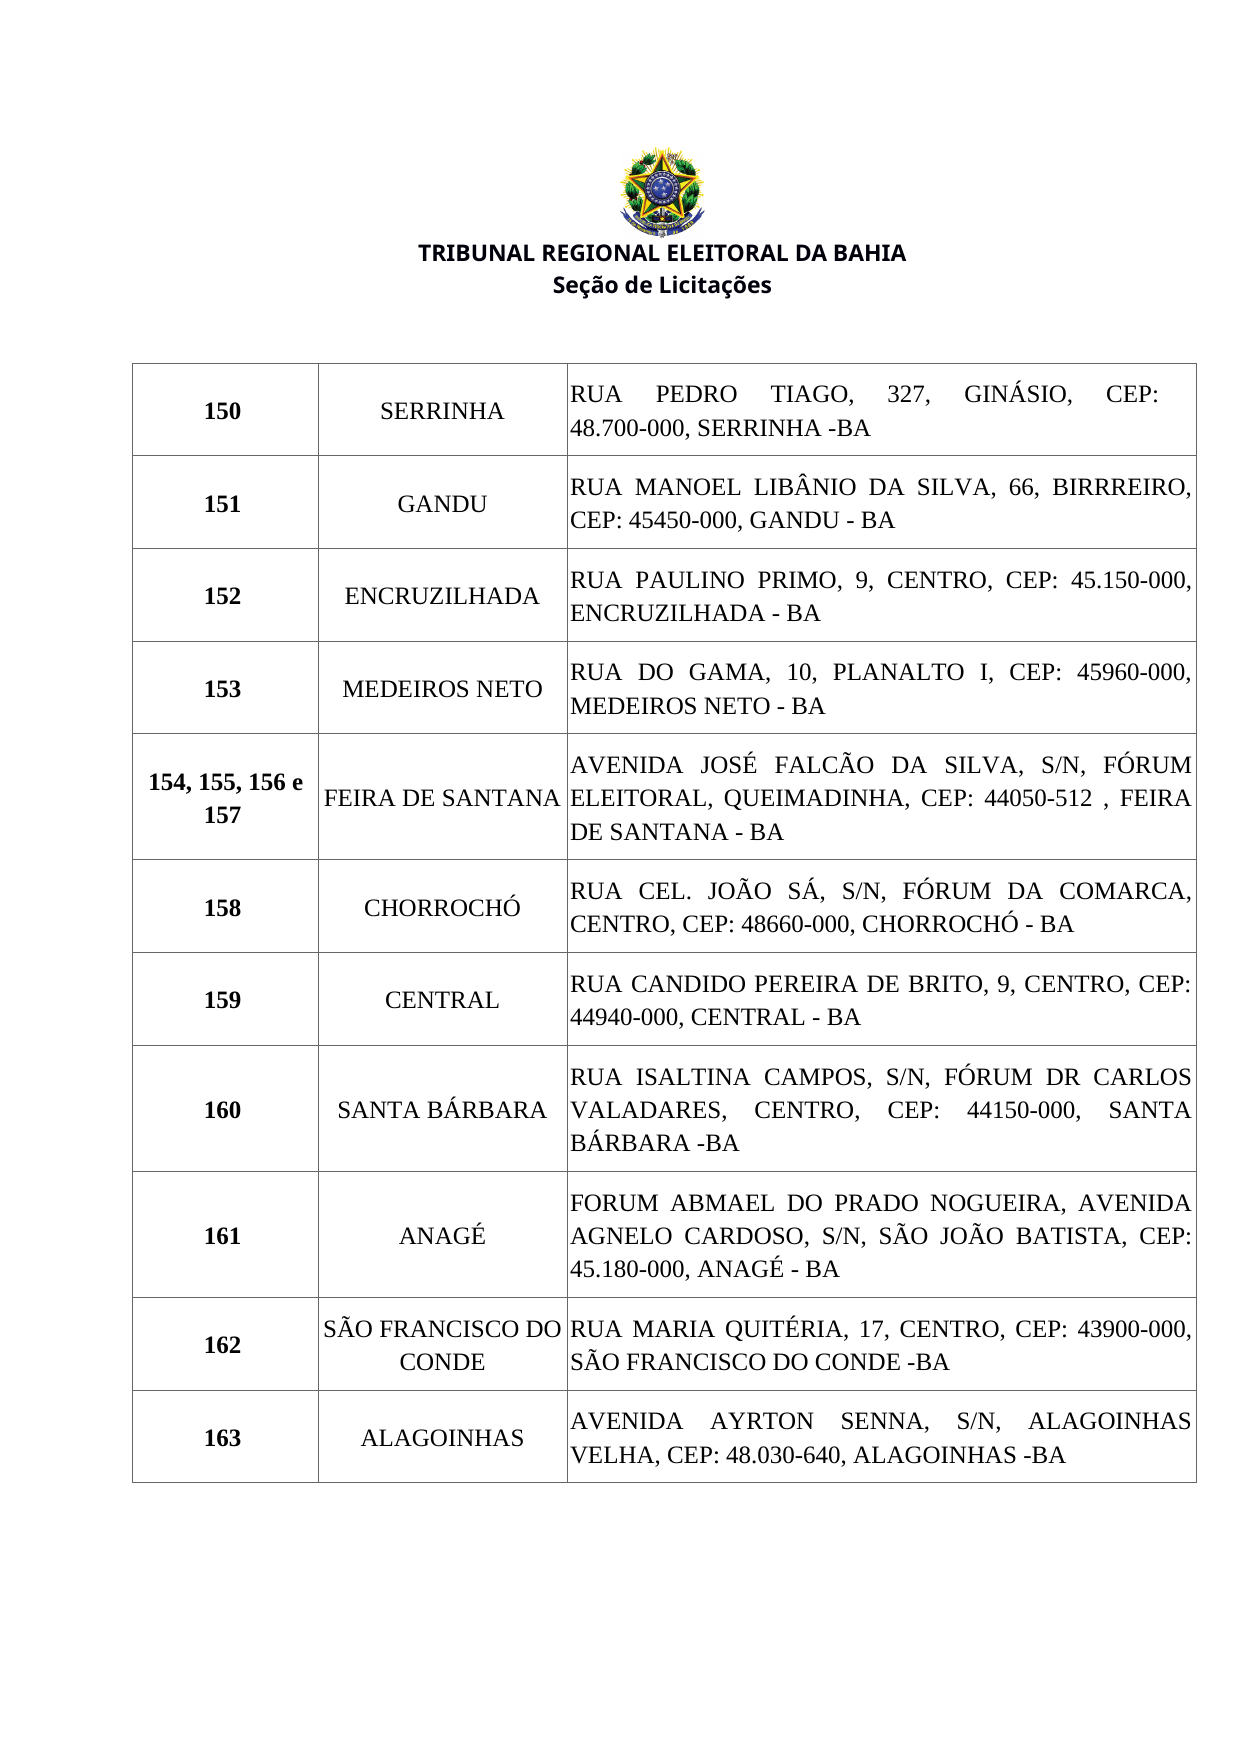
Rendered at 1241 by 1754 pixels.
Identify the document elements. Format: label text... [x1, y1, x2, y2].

table_cell CENTRAL [319, 953, 567, 1045]
table_cell SERRINHA [319, 364, 567, 455]
table_cell SANTA BÁRBARA [319, 1046, 567, 1171]
table_cell RUA MANOEL LIBÂNIO DA SILVA, 66, BIRRREIRO, CEP: 45450-000, GANDU - BA [568, 456, 1196, 548]
table_cell 150 [133, 364, 318, 455]
table_cell 159 [133, 953, 318, 1045]
table_cell AVENIDA AYRTON SENNA, S/N, ALAGOINHAS VELHA, CEP: 48.030-640, ALAGOINHAS -BA [568, 1391, 1196, 1482]
table_cell AVENIDA JOSÉ FALCÃO DA SILVA, S/N, FÓRUM ELEITORAL, QUEIMADINHA, CEP: 44050-512 , FEIRA DE SANTANA - BA [568, 734, 1196, 859]
table_cell ALAGOINHAS [319, 1391, 567, 1482]
table_cell FORUM ABMAEL DO PRADO NOGUEIRA, AVENIDA AGNELO CARDOSO, S/N, SÃO JOÃO BATISTA, CEP: 45.180-000, ANAGÉ - BA [568, 1172, 1196, 1297]
table_cell 153 [133, 642, 318, 733]
table_cell RUA CANDIDO PEREIRA DE BRITO, 9, CENTRO, CEP: 44940-000, CENTRAL - BA [568, 953, 1196, 1045]
table_cell FEIRA DE SANTANA [319, 734, 567, 859]
table_cell 160 [133, 1046, 318, 1171]
table_cell CHORROCHÓ [319, 860, 567, 952]
table_cell 151 [133, 456, 318, 548]
table_cell RUA PAULINO PRIMO, 9, CENTRO, CEP: 45.150-000, ENCRUZILHADA - BA [568, 549, 1196, 641]
table_cell 152 [133, 549, 318, 641]
table_cell 158 [133, 860, 318, 952]
table_cell ENCRUZILHADA [319, 549, 567, 641]
table_cell RUA ISALTINA CAMPOS, S/N, FÓRUM DR CARLOS VALADARES, CENTRO, CEP: 44150-000, SANTA BÁRBARA -BA [568, 1046, 1196, 1171]
table_cell MEDEIROS NETO [319, 642, 567, 733]
table_cell 163 [133, 1391, 318, 1482]
table_cell RUA CEL. JOÃO SÁ, S/N, FÓRUM DA COMARCA, CENTRO, CEP: 48660-000, CHORROCHÓ - BA [568, 860, 1196, 952]
table_cell 154, 155, 156 e 157 [133, 734, 318, 859]
table_cell 161 [133, 1172, 318, 1297]
table_cell GANDU [319, 456, 567, 548]
table_cell ANAGÉ [319, 1172, 567, 1297]
table_cell RUA DO GAMA, 10, PLANALTO I, CEP: 45960-000, MEDEIROS NETO - BA [568, 642, 1196, 733]
table_cell 162 [133, 1298, 318, 1389]
table_cell SÃO FRANCISCO DO CONDE [319, 1298, 567, 1389]
table_cell RUA PEDRO TIAGO, 327, GINÁSIO, CEP: 48.700-000, SERRINHA -BA [568, 364, 1196, 455]
table_cell RUA MARIA QUITÉRIA, 17, CENTRO, CEP: 43900-000, SÃO FRANCISCO DO CONDE -BA [568, 1298, 1196, 1389]
